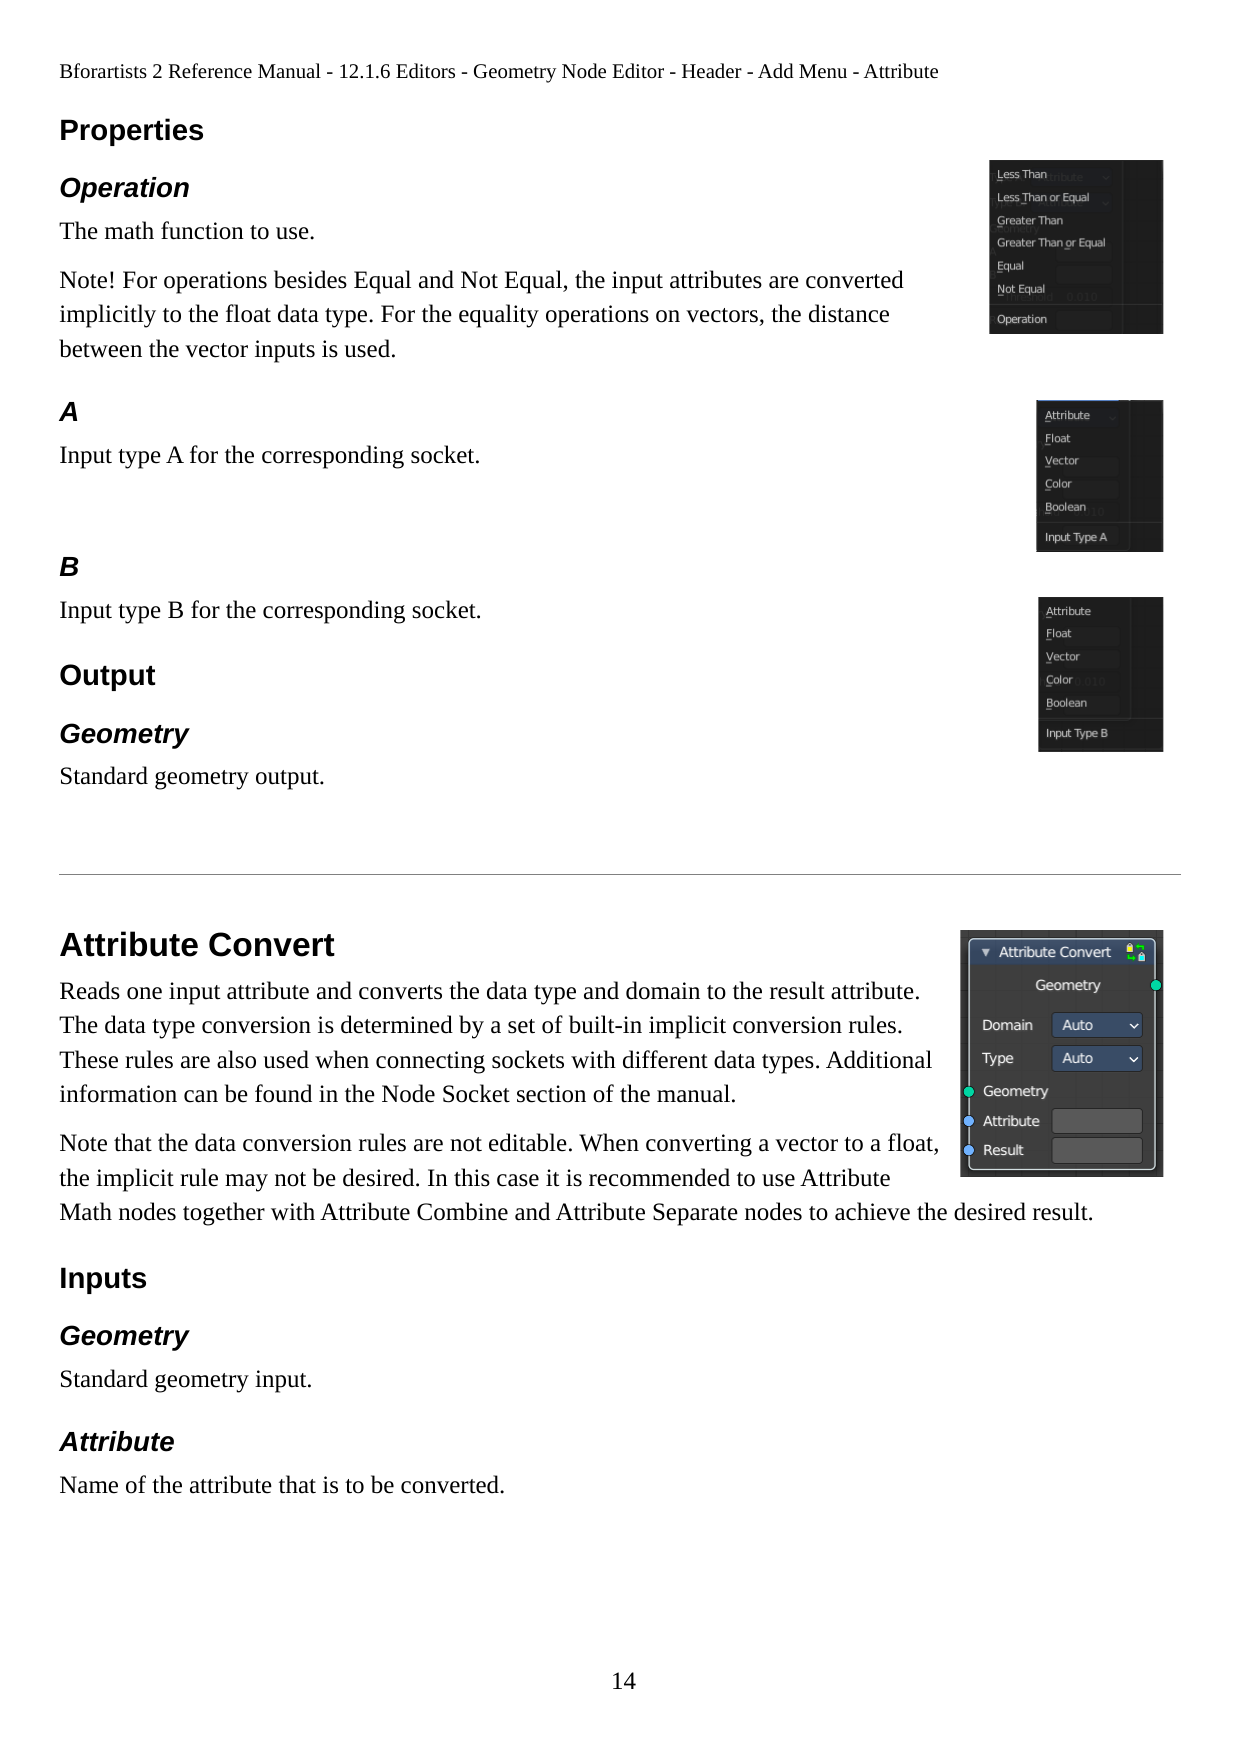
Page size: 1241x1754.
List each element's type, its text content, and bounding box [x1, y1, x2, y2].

text Name of the attribute that is to be converted. [59, 1470, 1181, 1499]
text Input type B for the corresponding socket. [59, 595, 1181, 623]
subtitle Operation [59, 171, 989, 203]
subtitle [1164, 171, 1181, 203]
subtitle Attribute [59, 1426, 1181, 1457]
subtitle Geometry [59, 1319, 1181, 1351]
subtitle Attribute Convert [59, 924, 1181, 963]
subtitle Properties [59, 113, 1181, 146]
subtitle [1164, 658, 1181, 692]
text Standard geometry output. [59, 761, 1181, 790]
subtitle Geometry [59, 717, 1038, 749]
text Standard geometry input. [59, 1364, 1181, 1393]
subtitle A [59, 395, 1181, 427]
picture [1038, 597, 1164, 752]
picture [960, 930, 1164, 1177]
subtitle Inputs [59, 1261, 1181, 1294]
subtitle Output [59, 658, 1038, 692]
subtitle B [59, 550, 1181, 582]
subtitle [1164, 717, 1181, 749]
picture [989, 160, 1164, 334]
text Input type A for the corresponding socket. [59, 440, 1036, 468]
text The math function to use. [59, 216, 989, 244]
text Reads one input attribute and converts the data type and domain to the result attribute. The data type conversion is determined by a set of built-in implicit conversion rules. These rules are also used when connecting sockets with different data types. Additional information can be found in the Node Socket section of the manual. [59, 976, 960, 1108]
text Note that the data conversion rules are not editable. When converting a vector to a float, the implicit rule may not be desired. In this case it is recommended to use Attribute Math nodes together with Attribute Combine and Attribute Separate nodes to achieve the desired result. [59, 1128, 1181, 1226]
picture [1036, 400, 1164, 552]
text Note! For operations besides Equal and Not Equal, the input attributes are converted implicitly to the float data type. For the equality operations on vectors, the distance between the vector inputs is used. [59, 265, 1181, 362]
